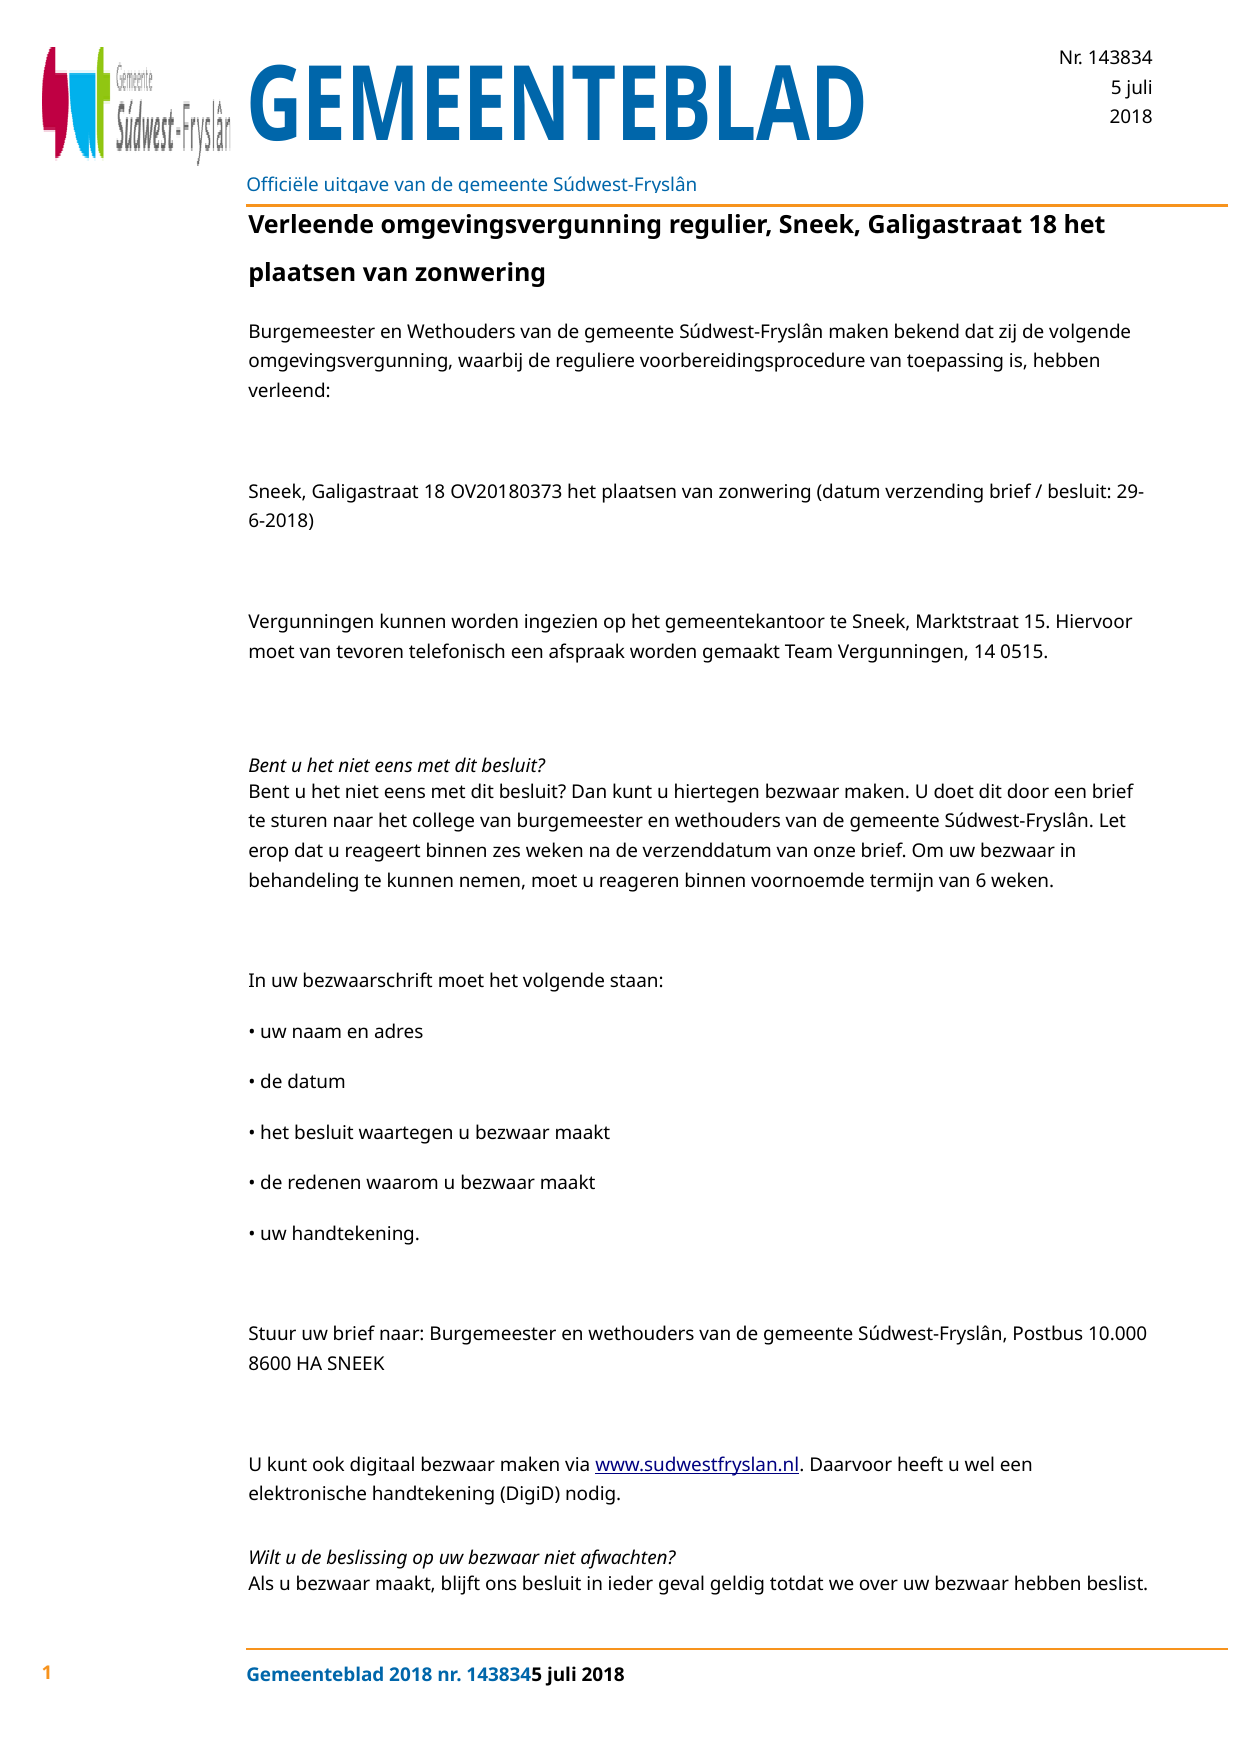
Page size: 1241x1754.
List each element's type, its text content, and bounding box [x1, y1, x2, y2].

text • de datum [248, 1068, 1152, 1094]
text Stuur uw brief naar: Burgemeester en wethouders van de gemeente Súdwest-Fryslân, Postbus 10.000 8600 HA SNEEK [248, 1321, 1152, 1376]
text • het besluit waartegen u bezwaar maakt [248, 1119, 1152, 1144]
text Bent u het niet eens met dit besluit? [248, 752, 1152, 778]
text U kunt ook digitaal bezwaar maken via www.sudwestfryslan.nl. Daarvoor heeft u wel een elektronische handtekening (DigiD) nodig. [248, 1451, 1152, 1506]
text • de redenen waarom u bezwaar maakt [248, 1169, 1152, 1195]
text Als u bezwaar maakt, blijft ons besluit in ieder geval geldig totdat we over uw bezwaar hebben beslist. [248, 1570, 1152, 1596]
text • uw handtekening. [248, 1220, 1152, 1245]
text Wilt u de beslissing op uw bezwaar niet afwachten? [248, 1544, 1152, 1570]
text Verleende omgevingsvergunning regulier, Sneek, Galigastraat 18 het plaatsen van zonwering [248, 207, 1152, 288]
picture [41, 47, 231, 172]
text • uw naam en adres [248, 1018, 1152, 1044]
text Burgemeester en Wethouders van de gemeente Súdwest-Fryslân maken bekend dat zij de volgende omgevingsvergunning, waarbij de reguliere voorbereidingsprocedure van toepassing is, hebben verleend: [248, 318, 1152, 403]
text Vergunningen kunnen worden ingezien op het gemeentekantoor te Sneek, Marktstraat 15. Hiervoor moet van tevoren telefonisch een afspraak worden gemaakt Team Vergunningen, 14 0515. [248, 608, 1152, 664]
text Sneek, Galigastraat 18 OV20180373 het plaatsen van zonwering (datum verzending brief / besluit: 29-6-2018) [248, 478, 1152, 533]
text Bent u het niet eens met dit besluit? Dan kunt u hiertegen bezwaar maken. U doet dit door een brief te sturen naar het college van burgemeester en wethouders van de gemeente Súdwest-Fryslân. Let erop dat u reageert binnen zes weken na de verzenddatum van onze brief. Om uw bezwaar in behandeling te kunnen nemen, moet u reageren binnen voornoemde termijn van 6 weken. [248, 778, 1152, 892]
text In uw bezwaarschrift moet het volgende staan: [248, 968, 1152, 993]
